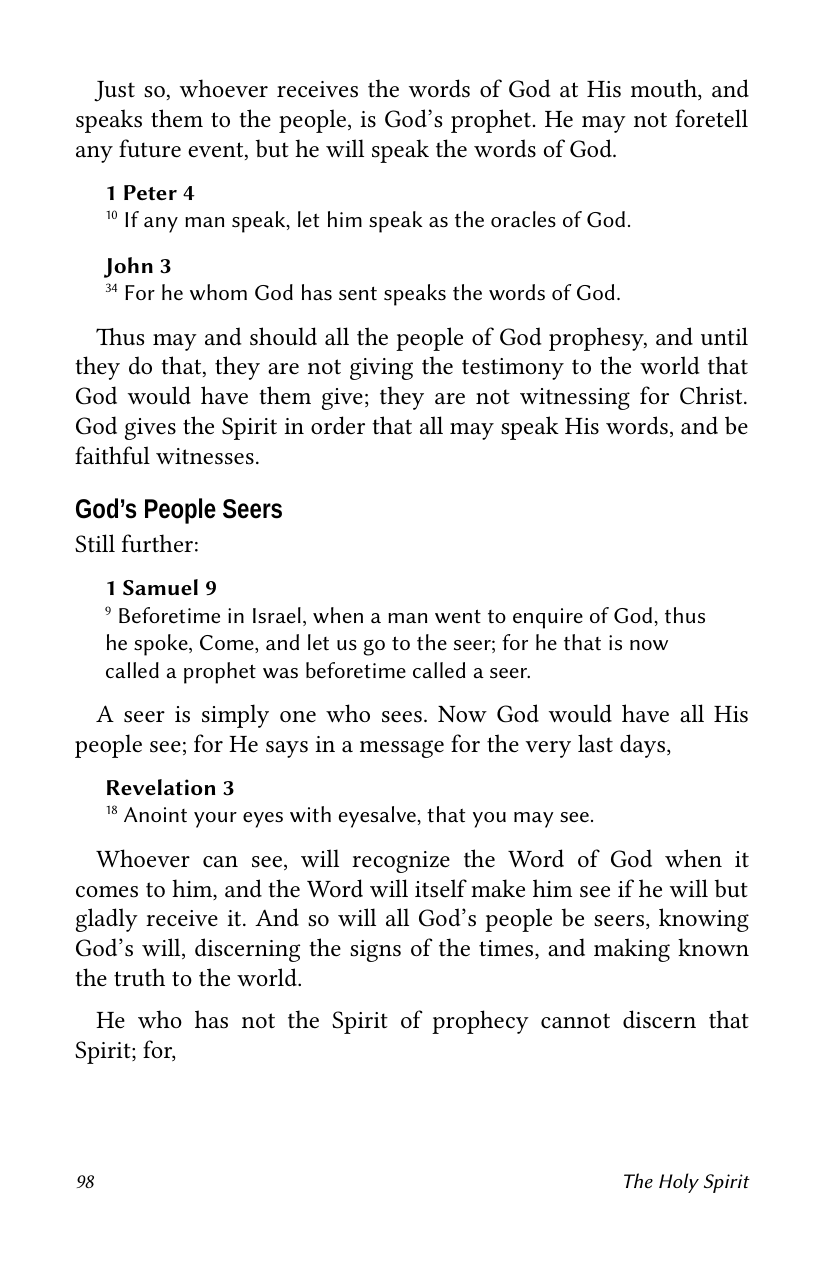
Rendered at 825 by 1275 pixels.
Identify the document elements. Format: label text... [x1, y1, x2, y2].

subtitle God’s People Seers [75, 493, 750, 524]
text 18 Anoint your eyes with eyesalve, that you may see. [105, 802, 720, 828]
text Revelation 3 [105, 775, 750, 801]
text 1 Peter 4 [105, 180, 750, 206]
text A seer is simply one who sees. Now God would have all His people see; for He says in a message for the very last days, [75, 700, 750, 758]
text John 3 [105, 253, 750, 279]
text Whoever can see, will recognize the Word of God when it comes to him, and the Word will itself make him see if he will but gladly receive it. And so will all God’s people be seers, knowing God’s will, discerning the signs of the times, and making known the truth to the world. [75, 845, 750, 993]
text Just so, whoever receives the words of God at His mouth, and speaks them to the people, is God’s prophet. He may not foretell any future event, but he will speak the words of God. [75, 75, 750, 163]
text Still further: [75, 530, 750, 559]
text 34 For he whom God has sent speaks the words of God. [105, 280, 720, 306]
text 9 Beforetime in Israel, when a man went to enquire of God, thus he spoke, Come, and let us go to the seer; for he that is now called a prophet was beforetime called a seer. [105, 603, 720, 684]
text He who has not the Spirit of prophecy cannot discern that Spirit; for, [75, 1006, 750, 1065]
text 10 If any man speak, let him speak as the oracles of God. [105, 207, 720, 233]
text 1 Samuel 9 [105, 575, 750, 601]
text Thus may and should all the people of God prophesy, and until they do that, they are not giving the testimony to the world that God would have them give; they are not witnessing for Christ. God gives the Spirit in order that all may speak His words, and be faithful witnesses. [75, 323, 750, 471]
